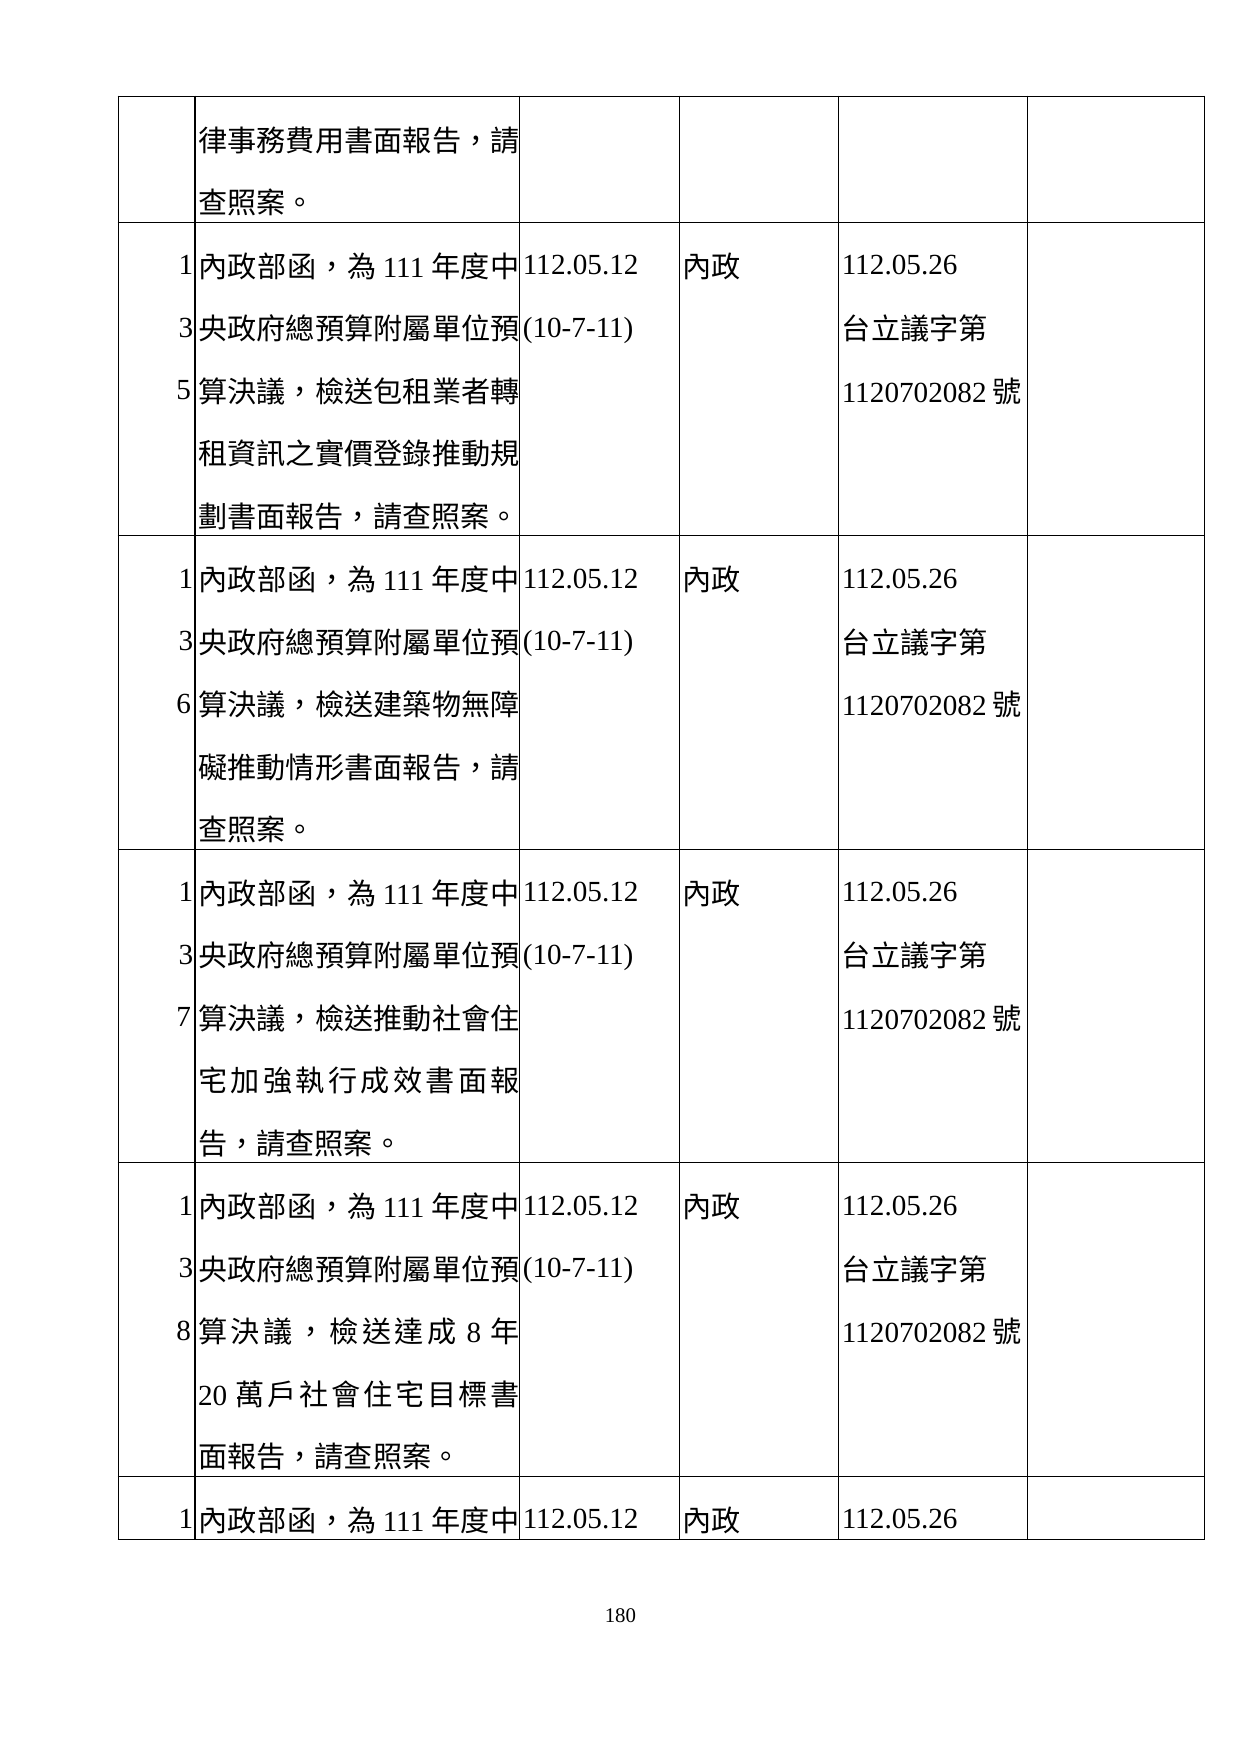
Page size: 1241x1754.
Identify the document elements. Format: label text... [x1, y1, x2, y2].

table_cell 內政部函，為111年度中央政府總預算附屬單位預算決議，檢送建築物無障礙推動情形書面報告，請查照案。 [196, 536, 519, 849]
table_cell [680, 97, 838, 222]
table_cell 內政 [680, 1163, 838, 1476]
table_cell 112.05.12 (10-7-11) [520, 223, 679, 535]
table_cell [119, 536, 194, 849]
table_cell 內政部函，為111年度中央政府總預算附屬單位預算決議，檢送包租業者轉租資訊之實價登錄推動規劃書面報告，請查照案。 [196, 223, 519, 535]
table_cell 內政部函，為111年度中 [196, 1477, 519, 1539]
table_cell [1028, 536, 1204, 849]
table_cell [1028, 850, 1204, 1162]
table_cell [1028, 223, 1204, 535]
table_cell 內政 [680, 536, 838, 849]
table_cell [119, 223, 194, 535]
table_cell 112.05.12 (10-7-11) [520, 1163, 679, 1476]
table_cell [839, 97, 1027, 222]
table_cell 112.05.26 台立議字第1120702082號 [839, 850, 1027, 1162]
table_cell 內政部函，為111年度中央政府總預算附屬單位預算決議，檢送達成8年20萬戶社會住宅目標書面報告，請查照案。 [196, 1163, 519, 1476]
table_cell 112.05.26 台立議字第1120702082號 [839, 1163, 1027, 1476]
table_cell 內政 [680, 223, 838, 535]
table_cell 112.05.26 台立議字第1120702082號 [839, 223, 1027, 535]
table_cell 內政 [680, 1477, 838, 1539]
table_cell 112.05.12 [520, 1477, 679, 1539]
table_cell 律事務費用書面報告，請查照案。 [196, 97, 519, 222]
table_cell [119, 97, 194, 222]
table_cell 內政 [680, 850, 838, 1162]
table_cell [1028, 1163, 1204, 1476]
table_cell [119, 1477, 194, 1539]
table_cell 112.05.12 (10-7-11) [520, 850, 679, 1162]
table_cell [520, 97, 679, 222]
table_cell [1028, 97, 1204, 222]
table_cell [119, 850, 194, 1162]
table_cell [119, 1163, 194, 1476]
table_cell 112.05.26 [839, 1477, 1027, 1539]
table_cell 內政部函，為111年度中央政府總預算附屬單位預算決議，檢送推動社會住宅加強執行成效書面報告，請查照案。 [196, 850, 519, 1162]
table_cell [1028, 1477, 1204, 1539]
table_cell 112.05.12 (10-7-11) [520, 536, 679, 849]
table_cell 112.05.26 台立議字第1120702082號 [839, 536, 1027, 849]
